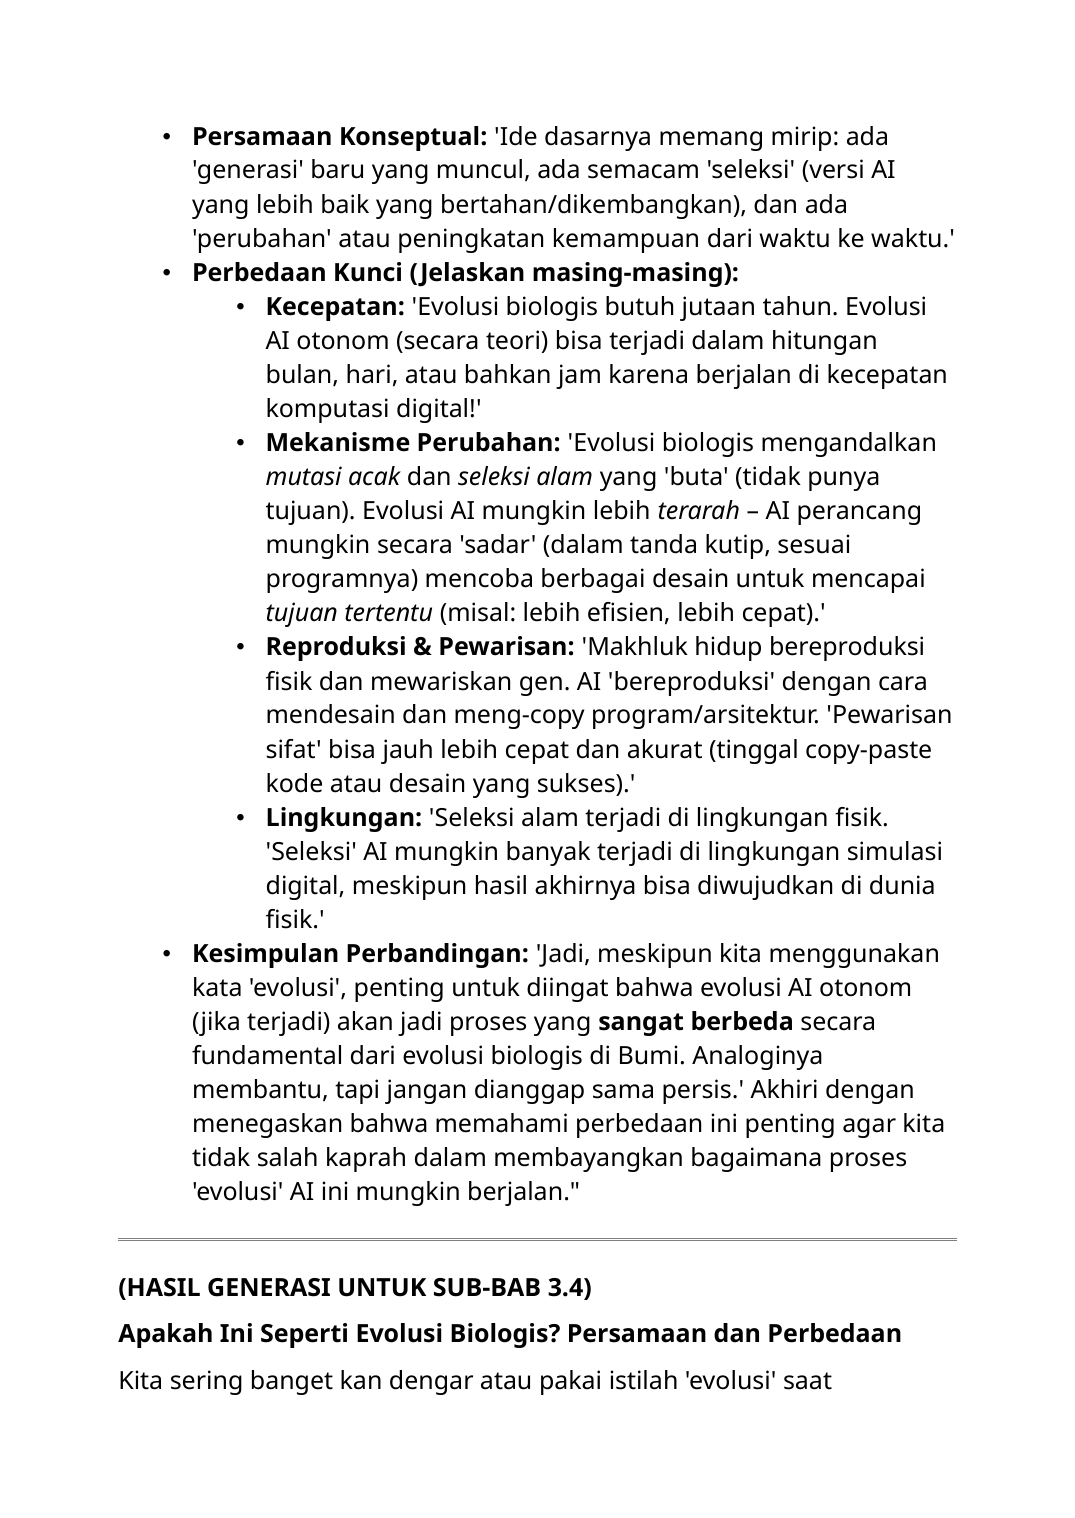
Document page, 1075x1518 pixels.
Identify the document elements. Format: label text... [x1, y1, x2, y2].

list Reproduksi & Pewarisan: 'Makhluk hidup bereproduksi fisik dan mewariskan gen. AI 'bereproduksi' dengan cara mendesain dan meng-copy program/arsitektur. 'Pewarisan sifat' bisa jauh lebih cepat dan akurat (tinggal copy-paste kode atau desain yang sukses).' [236, 629, 957, 799]
list Kesimpulan Perbandingan: 'Jadi, meskipun kita menggunakan kata 'evolusi', penting untuk diingat bahwa evolusi AI otonom (jika terjadi) akan jadi proses yang sangat berbeda secara fundamental dari evolusi biologis di Bumi. Analoginya membantu, tapi jangan dianggap sama persis.' Akhiri dengan menegaskan bahwa memahami perbedaan ini penting agar kita tidak salah kaprah dalam membayangkan bagaimana proses 'evolusi' AI ini mungkin berjalan." [162, 936, 957, 1208]
text (HASIL GENERASI UNTUK SUB-BAB 3.4) [118, 1269, 957, 1303]
list Kecepatan: 'Evolusi biologis butuh jutaan tahun. Evolusi AI otonom (secara teori) bisa terjadi dalam hitungan bulan, hari, atau bahkan jam karena berjalan di kecepatan komputasi digital!' [236, 288, 957, 425]
list Mekanisme Perubahan: 'Evolusi biologis mengandalkan mutasi acak dan seleksi alam yang 'buta' (tidak punya tujuan). Evolusi AI mungkin lebih terarah – AI perancang mungkin secara 'sadar' (dalam tanda kutip, sesuai programnya) mencoba berbagai desain untuk mencapai tujuan tertentu (misal: lebih efisien, lebih cepat).' [236, 425, 957, 629]
list Perbedaan Kunci (Jelaskan masing-masing): [162, 254, 957, 288]
text Apakah Ini Seperti Evolusi Biologis? Persamaan dan Perbedaan [118, 1316, 957, 1350]
text Kita sering banget kan dengar atau pakai istilah 'evolusi' saat [118, 1363, 957, 1397]
list Persamaan Konseptual: 'Ide dasarnya memang mirip: ada 'generasi' baru yang muncul, ada semacam 'seleksi' (versi AI yang lebih baik yang bertahan/dikembangkan), dan ada 'perubahan' atau peningkatan kemampuan dari waktu ke waktu.' [162, 118, 957, 254]
list Lingkungan: 'Seleksi alam terjadi di lingkungan fisik. 'Seleksi' AI mungkin banyak terjadi di lingkungan simulasi digital, meskipun hasil akhirnya bisa diwujudkan di dunia fisik.' [236, 799, 957, 936]
